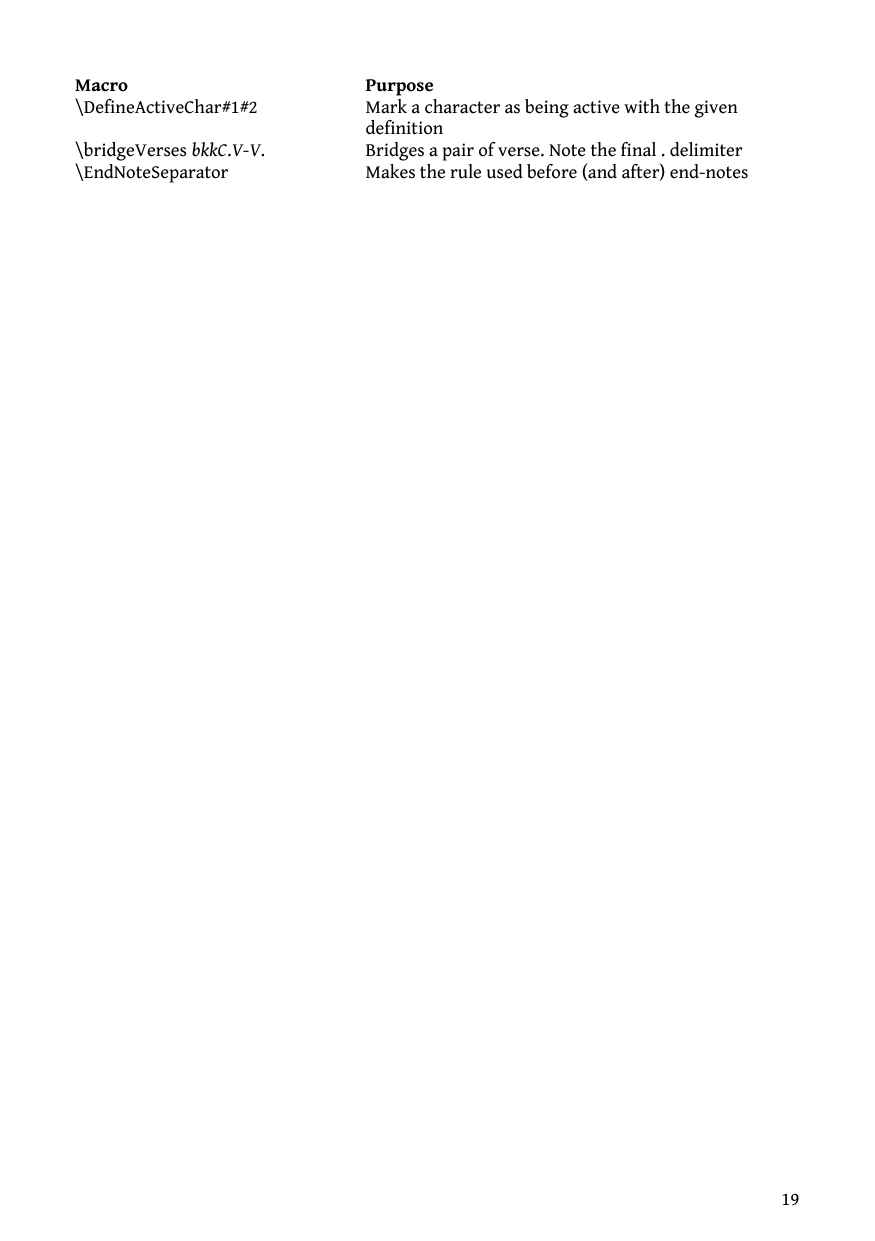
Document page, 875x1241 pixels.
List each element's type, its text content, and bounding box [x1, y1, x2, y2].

table_cell Bridges a pair of verse. Note the final . delimiter [365, 140, 796, 162]
table_cell \DefineActiveChar#1#2 [75, 97, 365, 140]
table_cell \EndNoteSeparator [75, 162, 365, 183]
table_header Macro [75, 75, 365, 97]
table_cell Makes the rule used before (and after) end-notes [365, 162, 796, 183]
table_cell \bridgeVerses bkkC.V-V. [75, 140, 365, 162]
table_cell Mark a character as being active with the given definition [365, 97, 796, 140]
table_header Purpose [365, 75, 796, 97]
